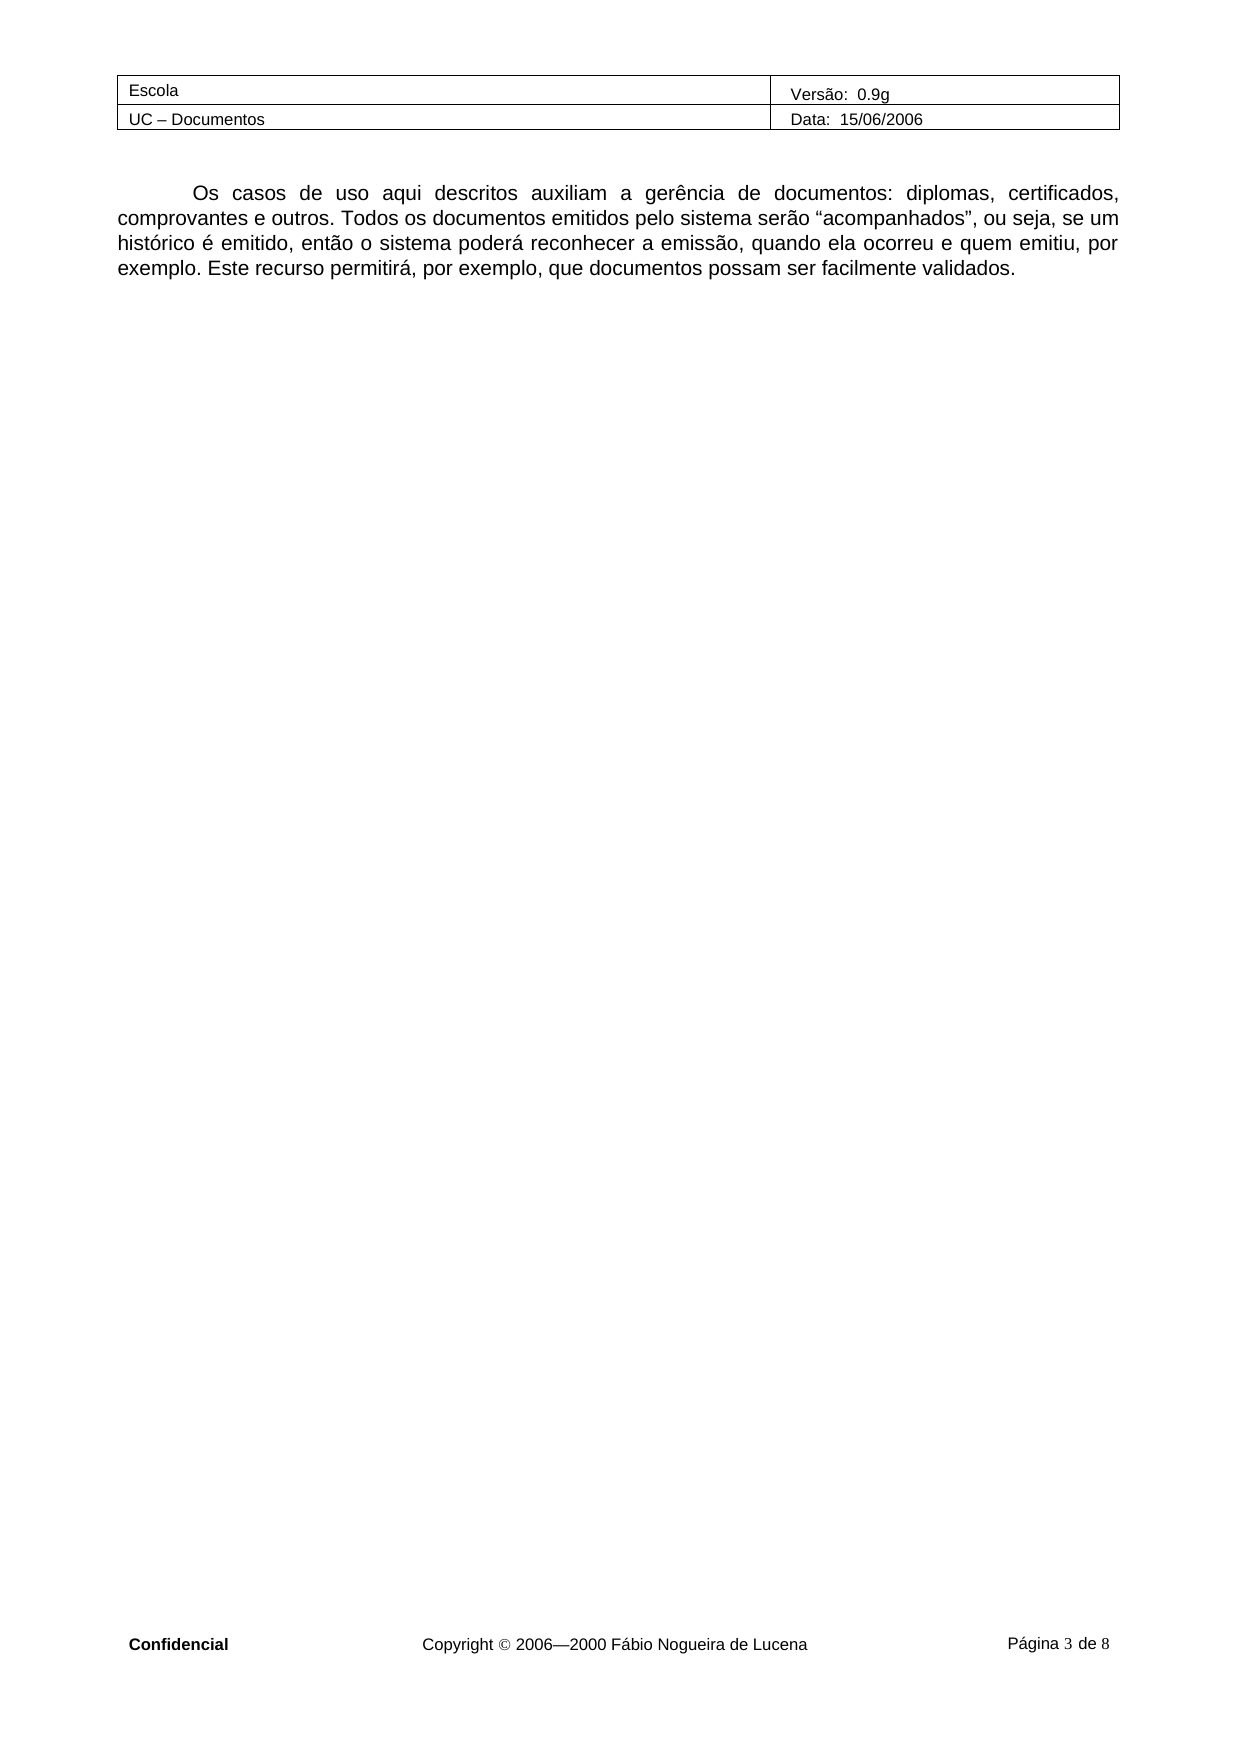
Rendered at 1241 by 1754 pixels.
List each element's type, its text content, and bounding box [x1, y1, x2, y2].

text Os casos de uso aqui descritos auxiliam a gerência de documentos: diplomas, certificados, comprovantes e outros. Todos os documentos emitidos pelo sistema serão “acompanhados”, ou seja, se um histórico é emitido, então o sistema poderá reconhecer a emissão, quando ela ocorreu e quem emitiu, por exemplo. Este recurso permitirá, por exemplo, que documentos possam ser facilmente validados. [117, 179, 1120, 279]
